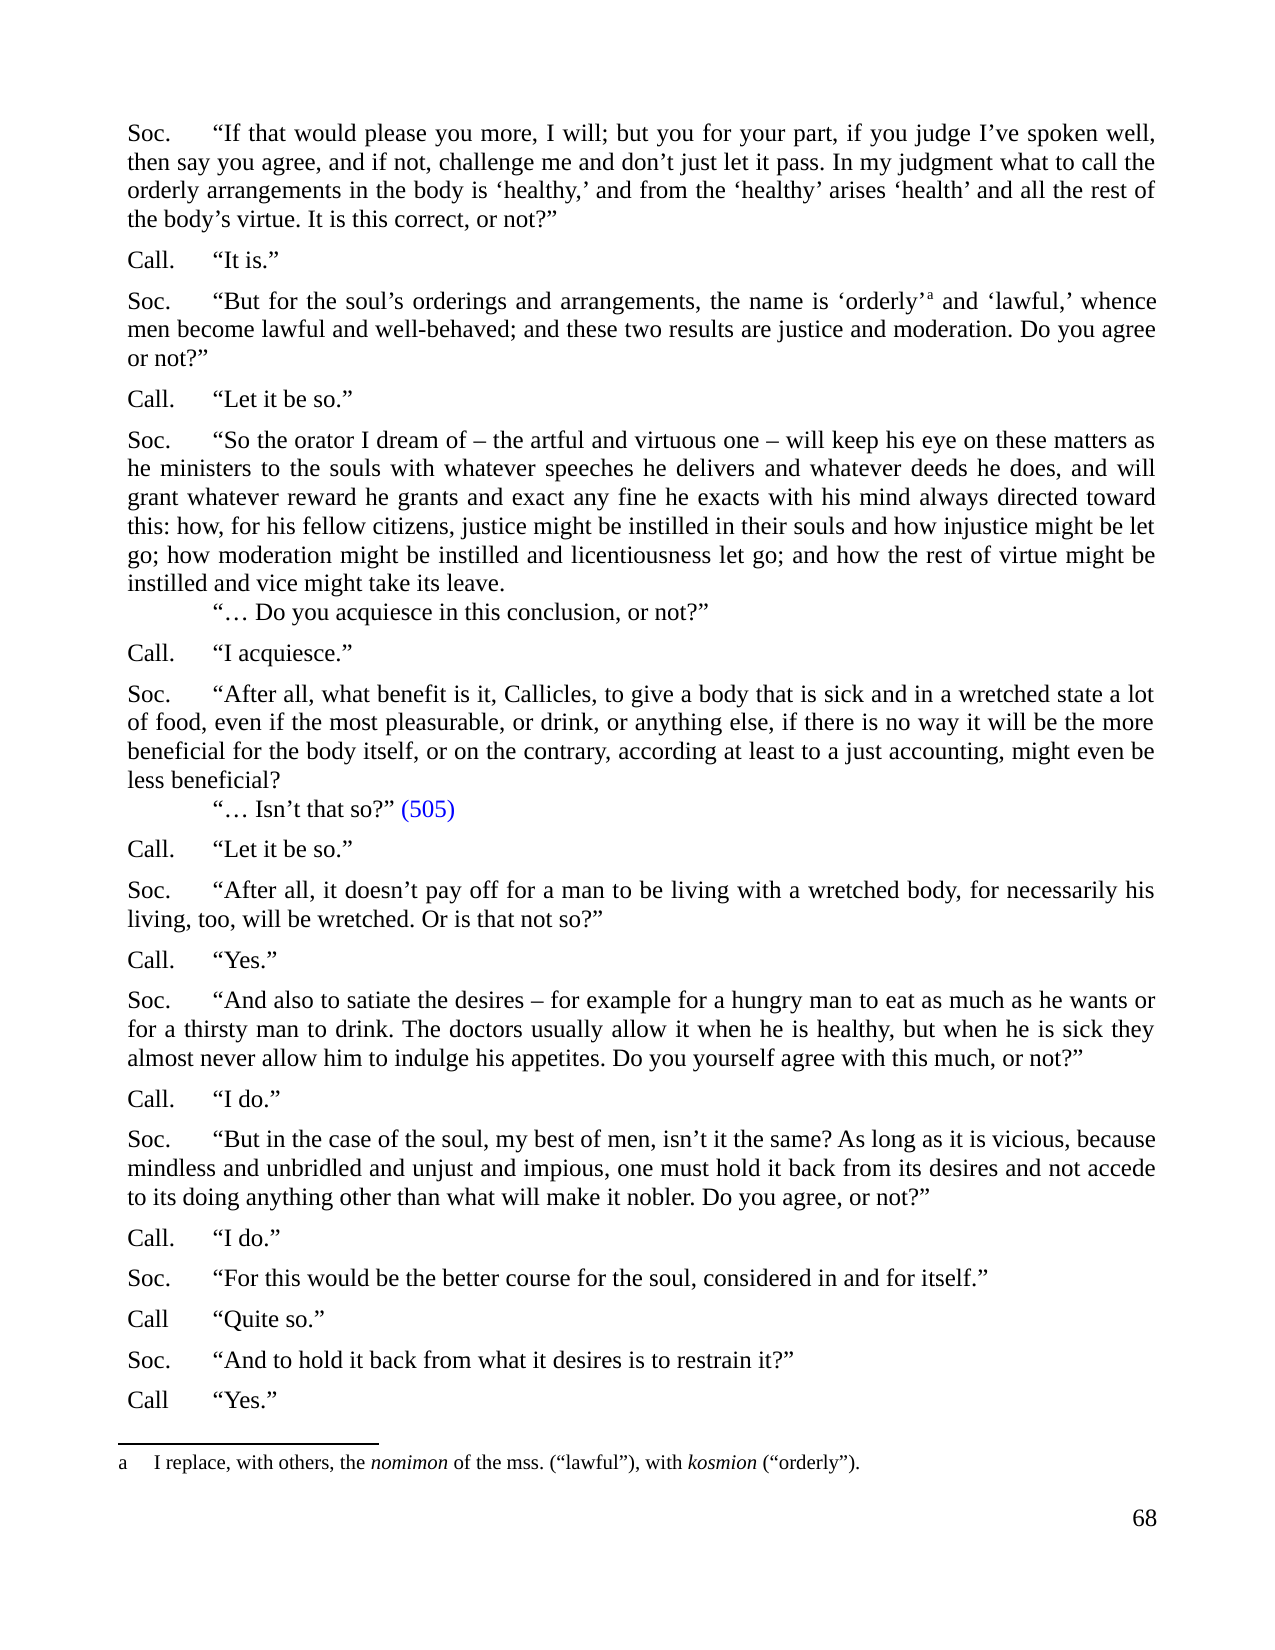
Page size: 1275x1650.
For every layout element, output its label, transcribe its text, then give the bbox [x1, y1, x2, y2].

text Soc. “But in the case of the soul, my best of men, isn’t it the same? As long as it is vicious, because mindless and unbridled and unjust and impious, one must hold it back from its desires and not accede to its doing anything other than what will make it nobler. Do you agree, or not?” [127, 1124, 1157, 1211]
text Soc. “If that would please you more, I will; but you for your part, if you judge I’ve spoken well, then say you agree, and if not, challenge me and don’t just let it pass. In my judgment what to call the orderly arrangements in the body is ‘healthy,’ and from the ‘healthy’ arises ‘health’ and all the rest of the body’s virtue. It is this correct, or not?” [127, 118, 1157, 233]
text Call. “It is.” [127, 245, 1157, 274]
text Call “Quite so.” [127, 1304, 1157, 1333]
text Soc. “After all, it doesn’t pay off for a man to be living with a wretched body, for necessarily his living, too, will be wretched. Or is that not so?” [127, 875, 1157, 933]
text Soc. “But for the soul’s orderings and arrangements, the name is ‘orderly’ and ‘lawful,’ whence men become lawful and well-behaved; and these two results are justice and moderation. Do you agree or not?” [127, 286, 1157, 372]
text Call. “I acquiesce.” [127, 638, 1157, 667]
text Soc. “And also to satiate the desires – for example for a hungry man to eat as much as he wants or for a thirsty man to drink. The doctors usually allow it when he is healthy, but when he is sick they almost never allow him to indulge his appetites. Do you yourself agree with this much, or not?” [127, 985, 1157, 1072]
text Soc. “After all, what benefit is it, Callicles, to give a body that is sick and in a wretched state a lot of food, even if the most pleasurable, or drink, or anything else, if there is no way it will be the more beneficial for the body itself, or on the contrary, according at least to a just accounting, might even be less beneficial? “… Isn’t that so?” (505) [127, 679, 1157, 822]
text Call “Yes.” [127, 1386, 1157, 1414]
text I replace, with others, the nomimon of the mss. (“lawful”), with kosmion (“orderly”). [118, 1449, 1157, 1474]
text Call. “I do.” [127, 1084, 1157, 1112]
text Call. “Yes.” [127, 945, 1157, 973]
text Soc. “And to hold it back from what it desires is to restrain it?” [127, 1345, 1157, 1373]
text Call. “I do.” [127, 1223, 1157, 1251]
text Soc. “So the orator I dream of – the artful and virtuous one – will keep his eye on these matters as he ministers to the souls with whatever speeches he delivers and whatever deeds he does, and will grant whatever reward he grants and exact any fine he exacts with his mind always directed toward this: how, for his fellow citizens, justice might be instilled in their souls and how injustice might be let go; how moderation might be instilled and licentiousness let go; and how the rest of virtue might be instilled and vice might take its leave. “… Do you acquiesce in this conclusion, or not?” [127, 425, 1157, 626]
text Call. “Let it be so.” [127, 384, 1157, 413]
text Call. “Let it be so.” [127, 834, 1157, 863]
text Soc. “For this would be the better course for the soul, considered in and for itself.” [127, 1263, 1157, 1292]
